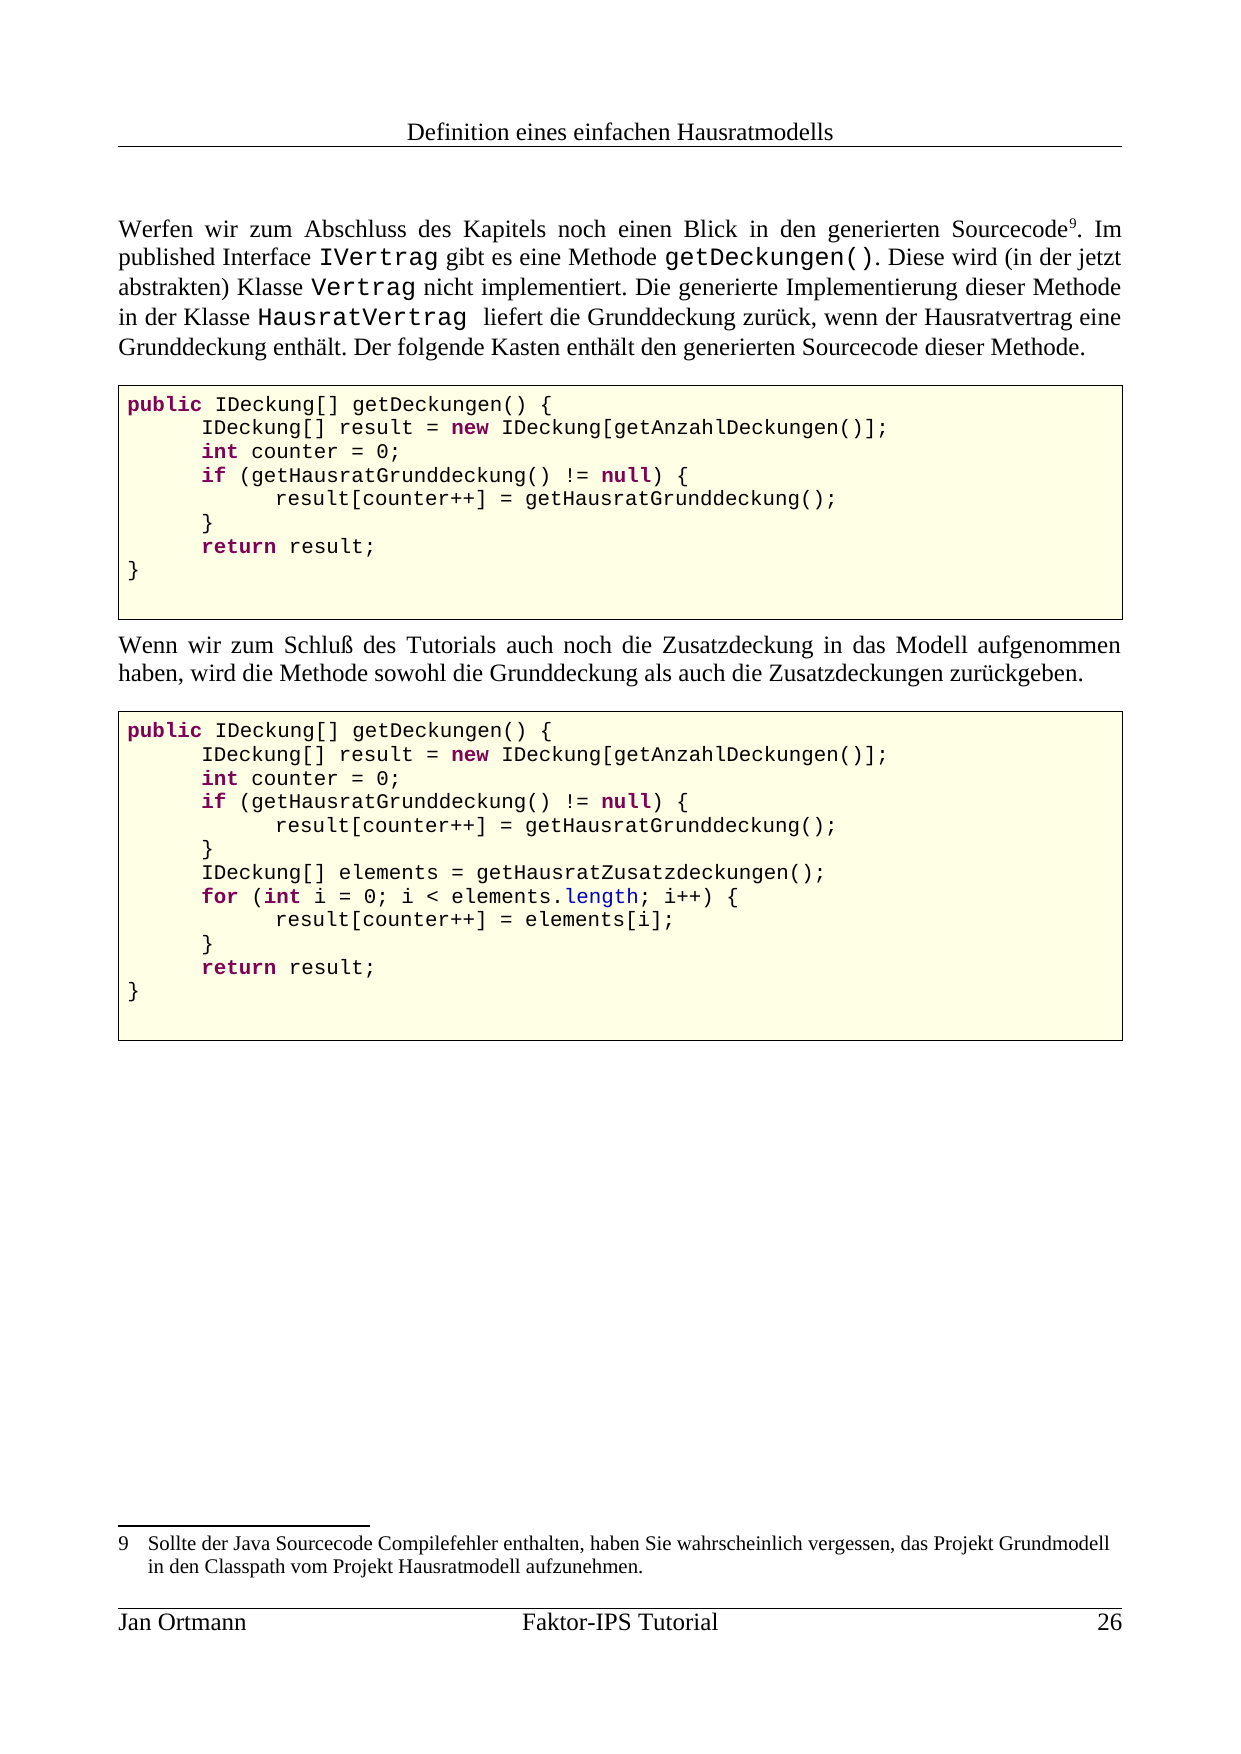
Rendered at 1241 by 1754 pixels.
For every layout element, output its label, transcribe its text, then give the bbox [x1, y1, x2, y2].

text if (getHausratGrunddeckung() != null) { [127, 465, 1113, 488]
text for (int i = 0; i < elements.length; i++) { [127, 886, 1113, 909]
text Werfen wir zum Abschluss des Kapitels noch einen Blick in den generierten Sourcecode. Im published Interface IVertrag gibt es eine Methode getDeckungen(). Diese wird (in der jetzt abstrakten) Klasse Vertrag nicht implementiert. Die generierte Implementierung dieser Methode in der Klasse HausratVertrag liefert die Grunddeckung zurück, wenn der Hausratvertrag eine Grunddeckung enthält. Der folgende Kasten enthält den generierten Sourcecode dieser Methode. [118, 216, 1122, 360]
text int counter = 0; [127, 441, 1113, 465]
text Sollte der Java Sourcecode Compilefehler enthalten, haben Sie wahrscheinlich vergessen, das Projekt Grundmodell in den Classpath vom Projekt Hausratmodell aufzunehmen. [118, 1532, 1122, 1578]
text IDeckung[] result = new IDeckung[getAnzahlDeckungen()]; [127, 744, 1113, 767]
text Wenn wir zum Schluß des Tutorials auch noch die Zusatzdeckung in das Modell aufgenommen haben, wird die Methode sowohl die Grunddeckung als auch die Zusatzdeckungen zurückgeben. [118, 620, 1122, 687]
text IDeckung[] elements = getHausratZusatzdeckungen(); [127, 862, 1113, 886]
text int counter = 0; [127, 767, 1113, 791]
text result[counter++] = elements[i]; [127, 909, 1113, 933]
text IDeckung[] result = new IDeckung[getAnzahlDeckungen()]; [127, 417, 1113, 441]
text public IDeckung[] getDeckungen() { [127, 720, 1113, 744]
text [118, 373, 1122, 384]
text } [127, 838, 1113, 862]
text } [127, 512, 1113, 536]
text if (getHausratGrunddeckung() != null) { [127, 791, 1113, 815]
text public IDeckung[] getDeckungen() { [127, 394, 1113, 417]
text return result; [127, 957, 1113, 980]
text } [127, 559, 1113, 583]
text } [127, 933, 1113, 957]
text } [127, 980, 1113, 1004]
text result[counter++] = getHausratGrunddeckung(); [127, 815, 1113, 838]
text [119, 386, 1122, 619]
text result[counter++] = getHausratGrunddeckung(); [127, 488, 1113, 512]
text return result; [127, 536, 1113, 559]
